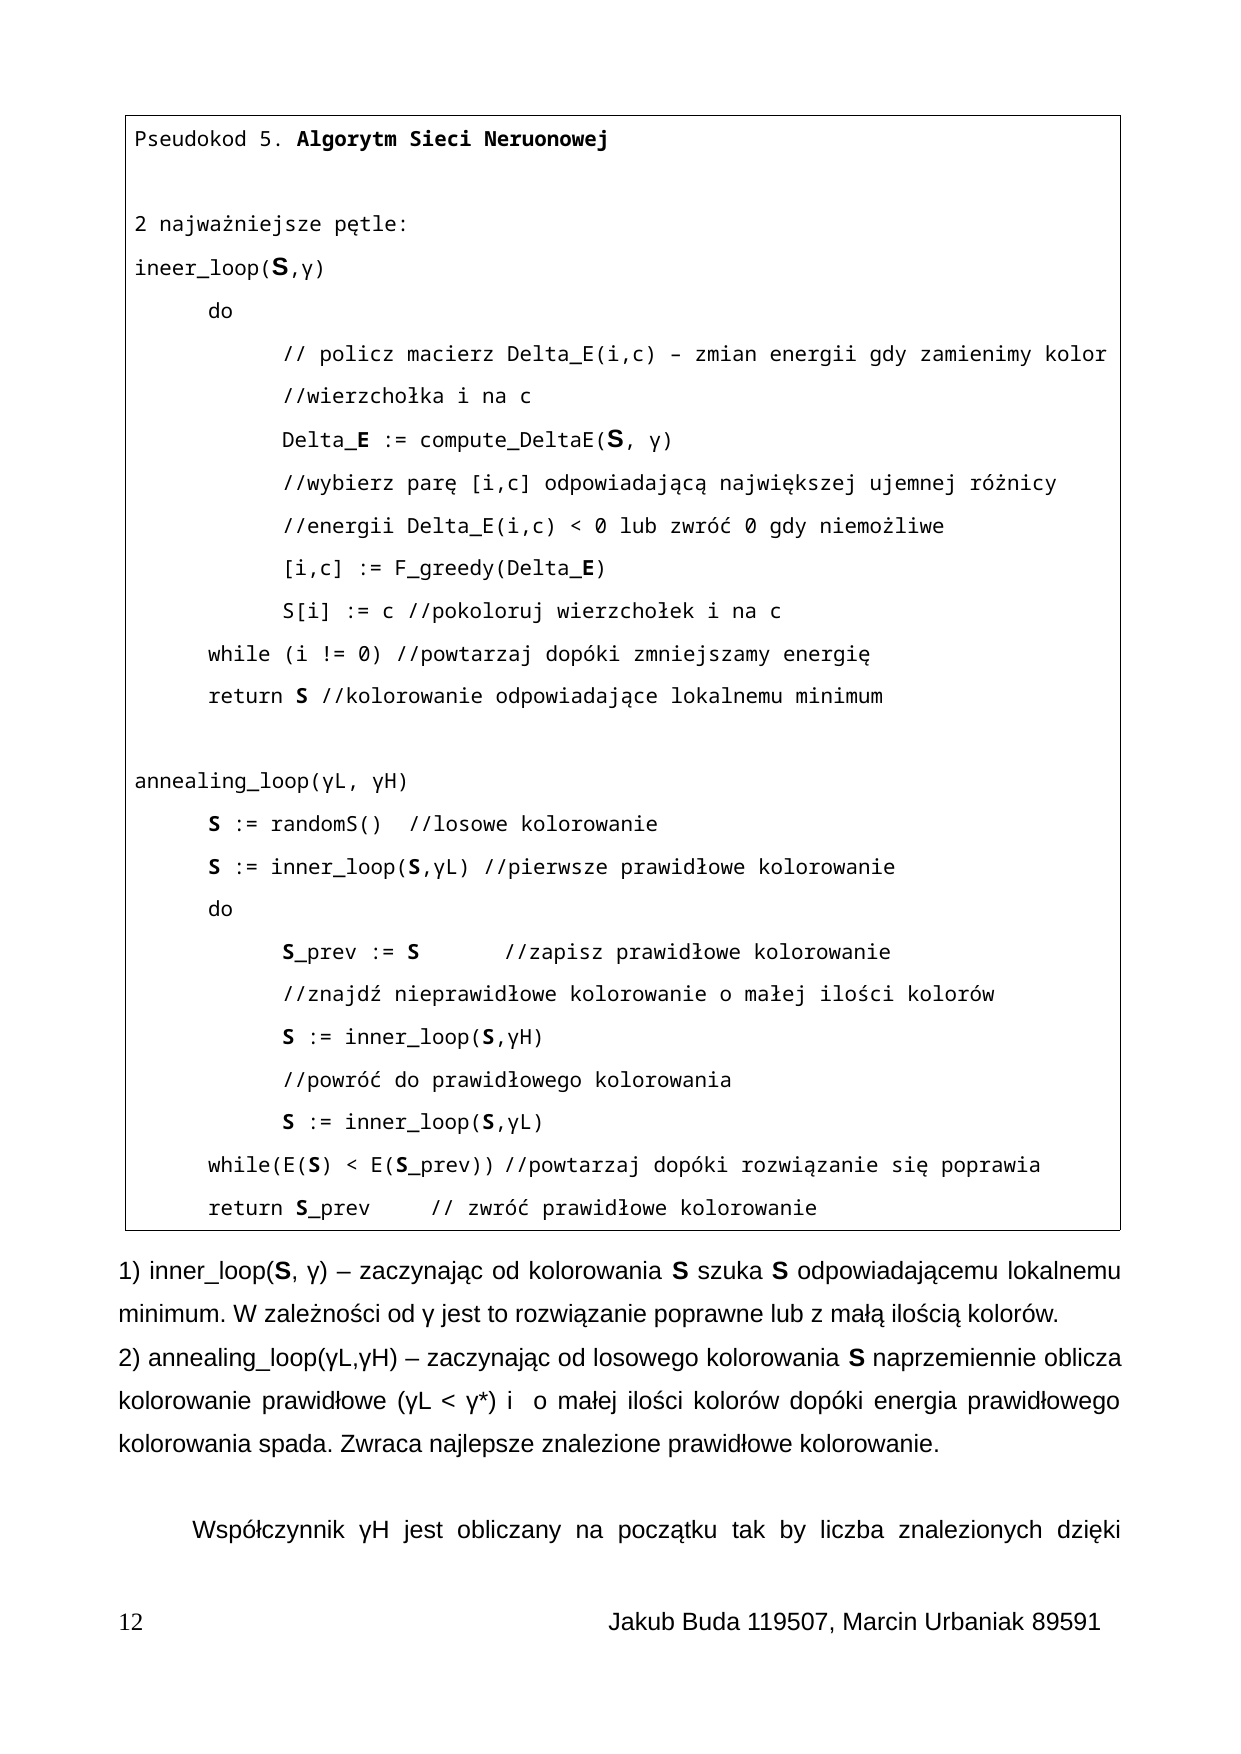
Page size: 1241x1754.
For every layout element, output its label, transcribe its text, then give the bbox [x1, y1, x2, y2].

text do [134, 296, 1111, 324]
text annealing_loop(γL, γH) [134, 767, 1111, 795]
text S := inner_loop(S,γH) [134, 1022, 1111, 1051]
text [i,c] := F_greedy(Delta_E) [134, 553, 1111, 582]
text Współczynnik γH jest obliczany na początku tak by liczba znalezionych dzięki [118, 1515, 1122, 1544]
text S := inner_loop(S,γL) //pierwsze prawidłowe kolorowanie [134, 852, 1111, 880]
text S := inner_loop(S,γL) [134, 1107, 1111, 1136]
text S[i] := c //pokoloruj wierzchołek i na c [134, 596, 1111, 624]
text Delta_E := compute_DeltaE(S, γ) [134, 424, 1111, 453]
text ineer_loop(S,γ) [134, 252, 1111, 281]
text // policz macierz Delta_E(i,c) – zmian energii gdy zamienimy kolor //wierzchołka i na c [134, 339, 1111, 410]
text 2) annealing_loop(γL,γH) – zaczynając od losowego kolorowania S naprzemiennie oblicza kolorowanie prawidłowe (γL < γ*) i o małej ilości kolorów dopóki energia prawidłowego kolorowania spada. Zwraca najlepsze znalezione prawidłowe kolorowanie. [118, 1342, 1122, 1457]
text return S_prev // zwróć prawidłowe kolorowanie [134, 1193, 1111, 1221]
text do [134, 894, 1111, 923]
text Pseudokod 5. Algorytm Sieci Neruonowej [134, 124, 1111, 152]
text //znajdź nieprawidłowe kolorowanie o małej ilości kolorów [134, 979, 1111, 1008]
text 1) inner_loop(S, γ) – zaczynając od kolorowania S szuka S odpowiadającemu lokalnemu minimum. W zależności od γ jest to rozwiązanie poprawne lub z małą ilością kolorów. [118, 118, 1122, 1328]
text return S //kolorowanie odpowiadające lokalnemu minimum [134, 681, 1111, 710]
text //powróć do prawidłowego kolorowania [134, 1065, 1111, 1093]
text S_prev := S //zapisz prawidłowe kolorowanie [134, 937, 1111, 965]
text 2 najważniejsze pętle: [134, 209, 1111, 238]
text while(E(S) < E(S_prev)) //powtarzaj dopóki rozwiązanie się poprawia [134, 1150, 1111, 1178]
text while (i != 0) //powtarzaj dopóki zmniejszamy energię [134, 639, 1111, 667]
text S := randomS() //losowe kolorowanie [134, 809, 1111, 838]
text //wybierz parę [i,c] odpowiadającą największej ujemnej różnicy [134, 468, 1111, 497]
text 1) inner_loop(S, γ) – zaczynając od kolorowania S szuka S odpowiadającemu lokalnemu minimum. W zależności od γ jest to rozwiązanie poprawne lub z małą ilością kolorów. [126, 116, 1120, 1230]
text //energii Delta_E(i,c) < 0 lub zwróć 0 gdy niemożliwe [134, 511, 1111, 539]
